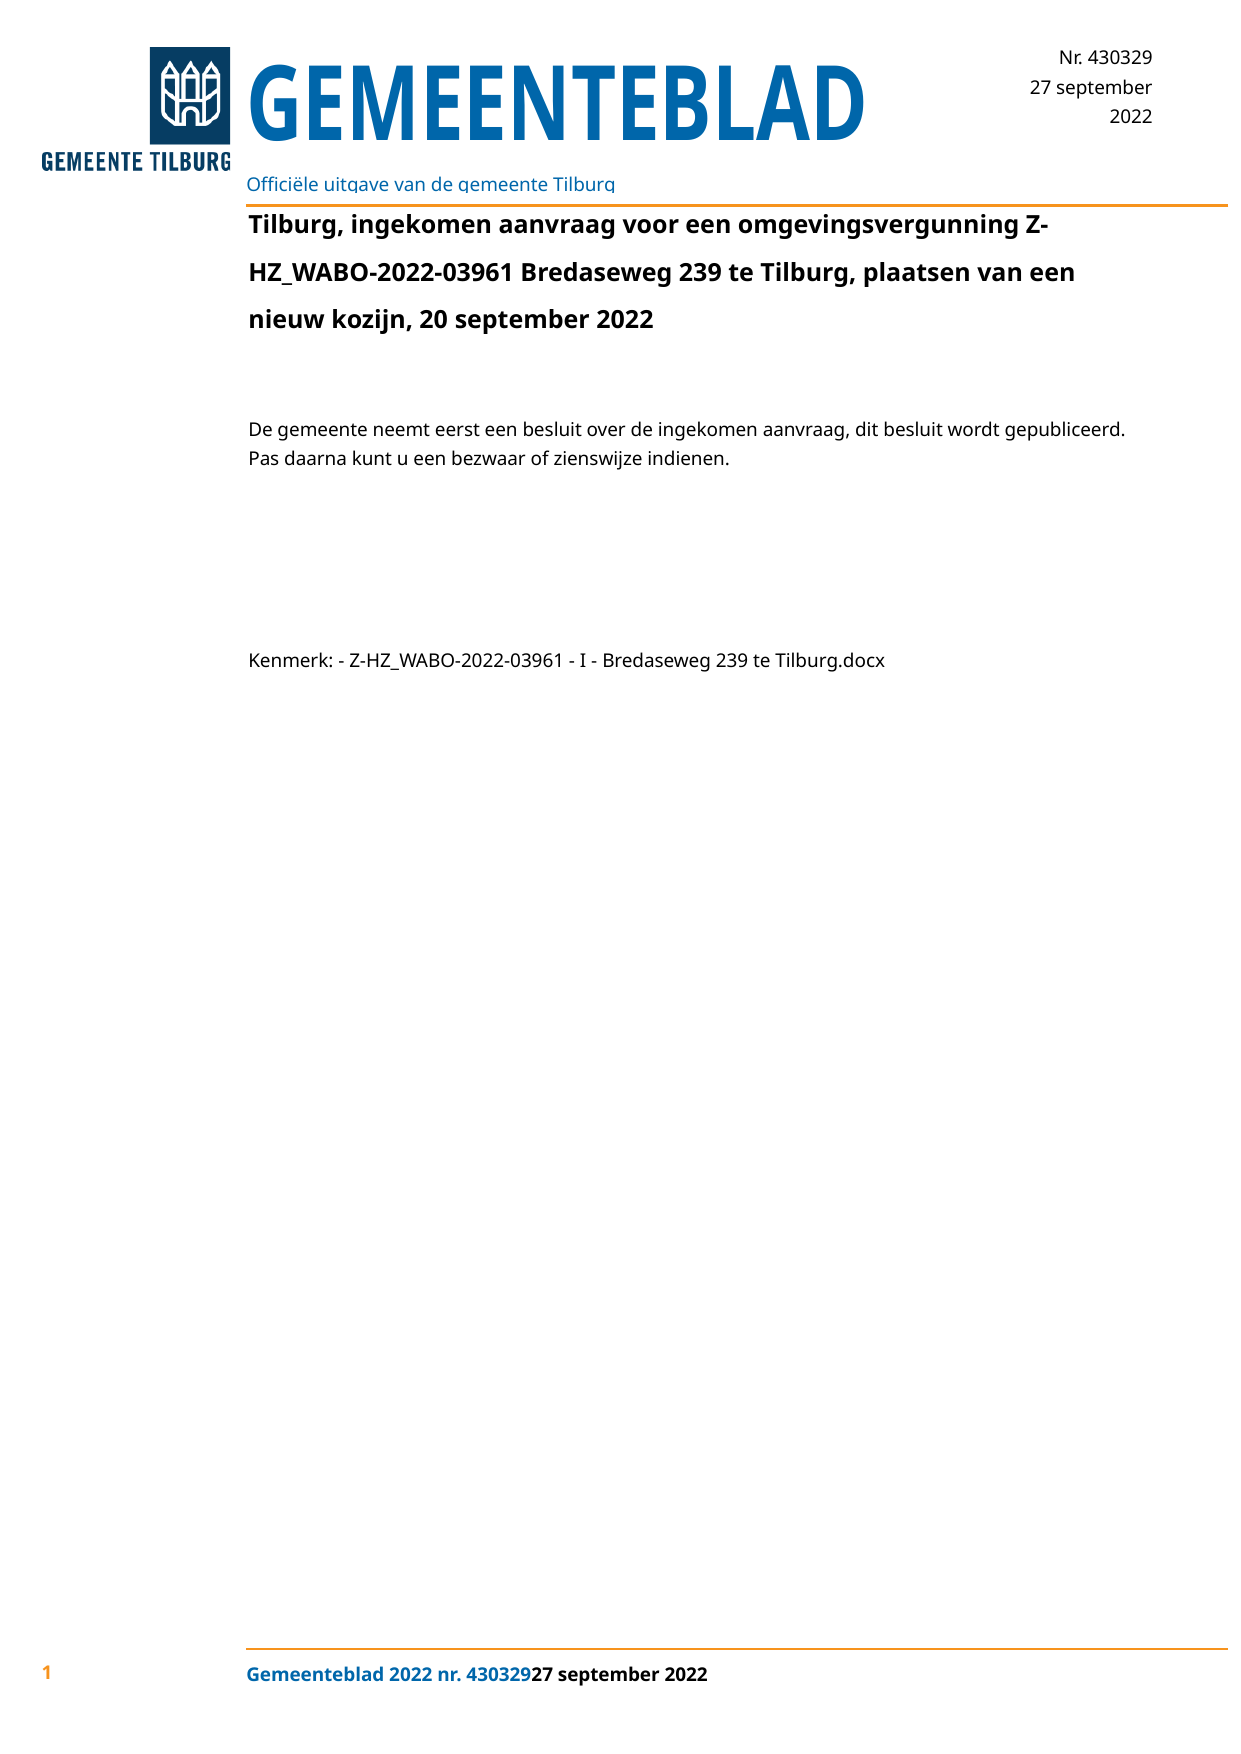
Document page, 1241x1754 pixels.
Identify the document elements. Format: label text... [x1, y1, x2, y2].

text Tilburg, ingekomen aanvraag voor een omgevingsvergunning Z-HZ_WABO-2022-03961 Bredaseweg 239 te Tilburg, plaatsen van een nieuw kozijn, 20 september 2022 [248, 207, 1152, 336]
picture [41, 47, 231, 172]
text De gemeente neemt eerst een besluit over de ingekomen aanvraag, dit besluit wordt gepubliceerd. Pas daarna kunt u een bezwaar of zienswijze indienen. [248, 416, 1152, 471]
text Kenmerk: - Z-HZ_WABO-2022-03961 - I - Bredaseweg 239 te Tilburg.docx [248, 647, 1152, 673]
